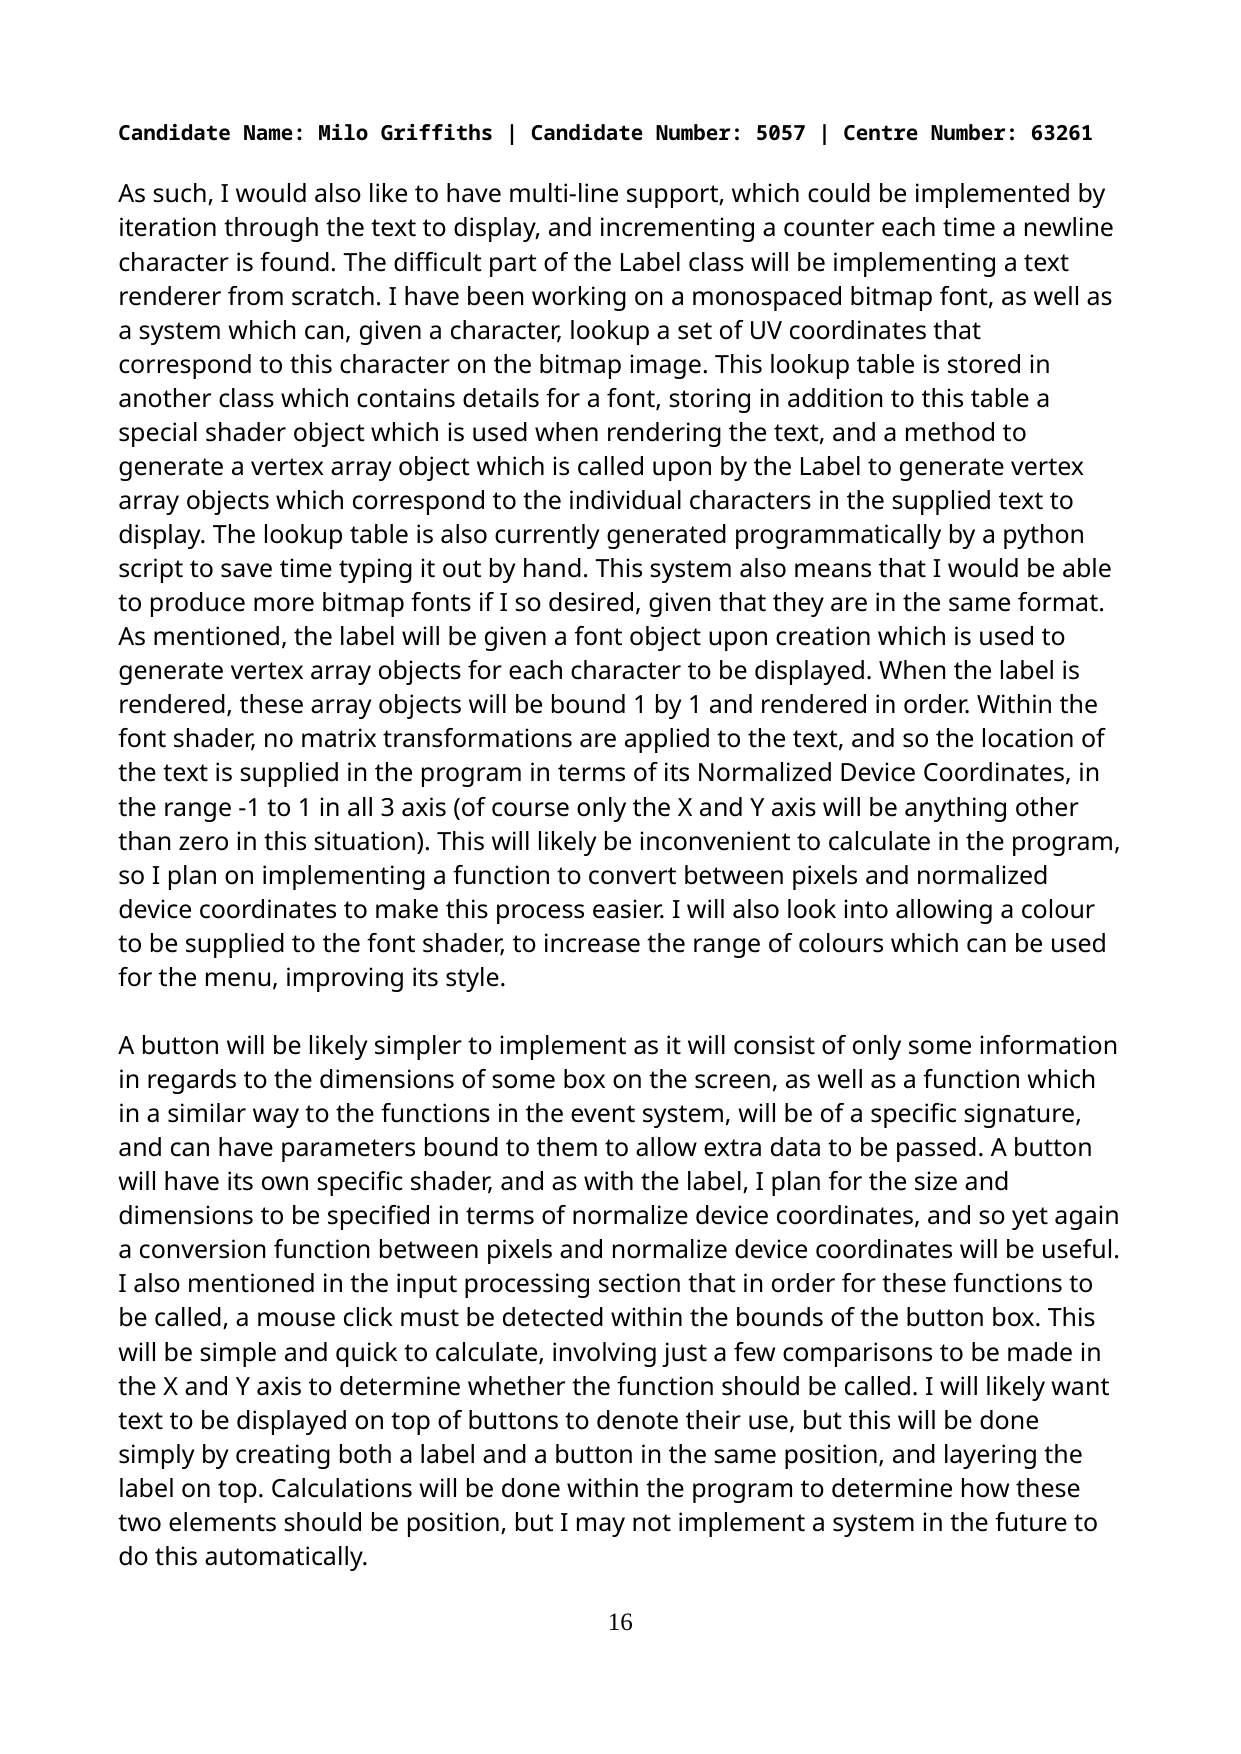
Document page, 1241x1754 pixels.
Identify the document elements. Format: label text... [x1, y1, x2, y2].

text As such, I would also like to have multi-line support, which could be implemented by iteration through the text to display, and incrementing a counter each time a newline character is found. The difficult part of the Label class will be implementing a text renderer from scratch. I have been working on a monospaced bitmap font, as well as a system which can, given a character, lookup a set of UV coordinates that correspond to this character on the bitmap image. This lookup table is stored in another class which contains details for a font, storing in addition to this table a special shader object which is used when rendering the text, and a method to generate a vertex array object which is called upon by the Label to generate vertex array objects which correspond to the individual characters in the supplied text to display. The lookup table is also currently generated programmatically by a python script to save time typing it out by hand. This system also means that I would be able to produce more bitmap fonts if I so desired, given that they are in the same format. As mentioned, the label will be given a font object upon creation which is used to generate vertex array objects for each character to be displayed. When the label is rendered, these array objects will be bound 1 by 1 and rendered in order. Within the font shader, no matrix transformations are applied to the text, and so the location of the text is supplied in the program in terms of its Normalized Device Coordinates, in the range -1 to 1 in all 3 axis (of course only the X and Y axis will be anything other than zero in this situation). This will likely be inconvenient to calculate in the program, so I plan on implementing a function to convert between pixels and normalized device coordinates to make this process easier. I will also look into allowing a colour to be supplied to the font shader, to increase the range of colours which can be used for the menu, improving its style. [118, 176, 1122, 993]
text A button will be likely simpler to implement as it will consist of only some information in regards to the dimensions of some box on the screen, as well as a function which in a similar way to the functions in the event system, will be of a specific signature, and can have parameters bound to them to allow extra data to be passed. A button will have its own specific shader, and as with the label, I plan for the size and dimensions to be specified in terms of normalize device coordinates, and so yet again a conversion function between pixels and normalize device coordinates will be useful. I also mentioned in the input processing section that in order for these functions to be called, a mouse click must be detected within the bounds of the button box. This will be simple and quick to calculate, involving just a few comparisons to be made in the X and Y axis to determine whether the function should be called. I will likely want text to be displayed on top of buttons to denote their use, but this will be done simply by creating both a label and a button in the same position, and layering the label on top. Calculations will be done within the program to determine how these two elements should be position, but I may not implement a system in the future to do this automatically. [118, 1028, 1122, 1573]
